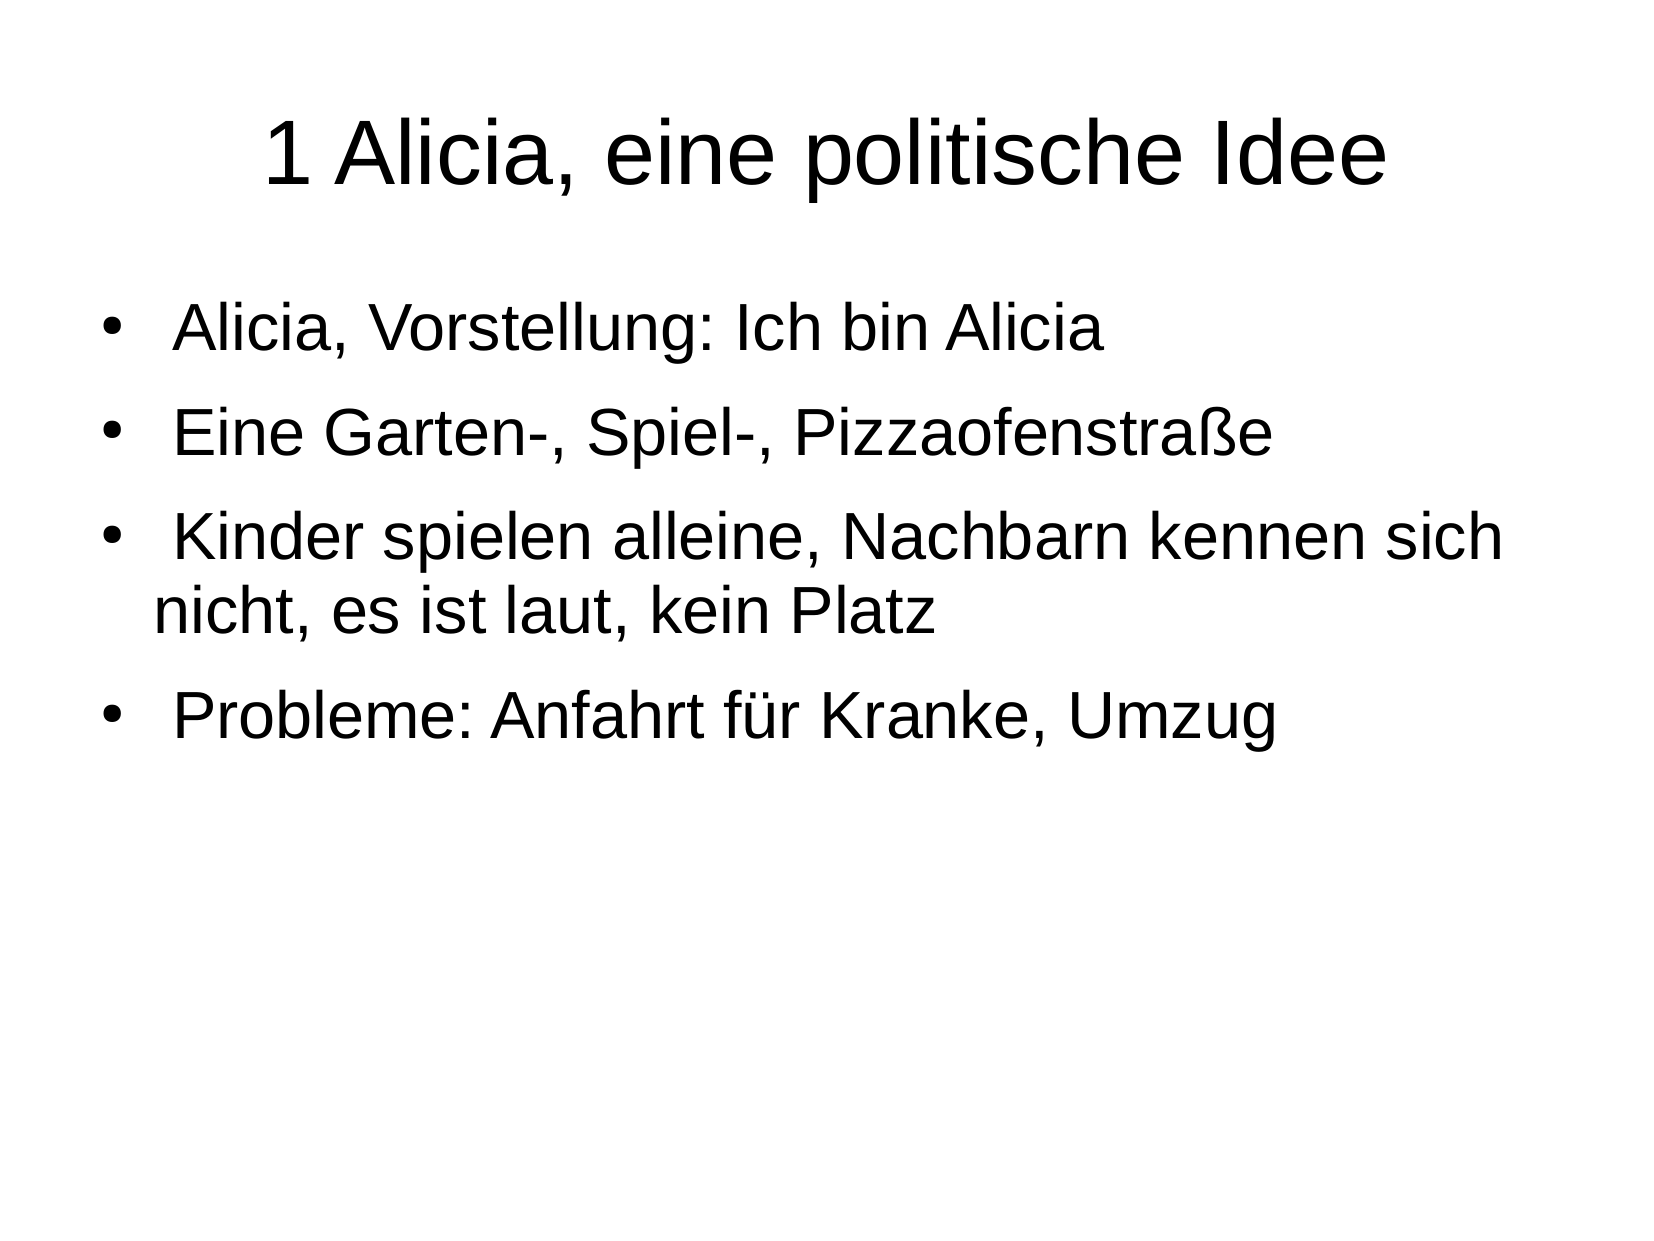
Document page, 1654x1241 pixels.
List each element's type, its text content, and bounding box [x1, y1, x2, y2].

title 1 Alicia, eine politische Idee [82, 49, 1571, 257]
list Alicia, Vorstellung: Ich bin Alicia Eine Garten-, Spiel-, Pizzaofenstraße Kinder spielen alleine, Nachbarn kennen sich nicht, es ist laut, kein Platz Probleme: Anfahrt für Kranke, Umzug [82, 290, 1571, 1010]
